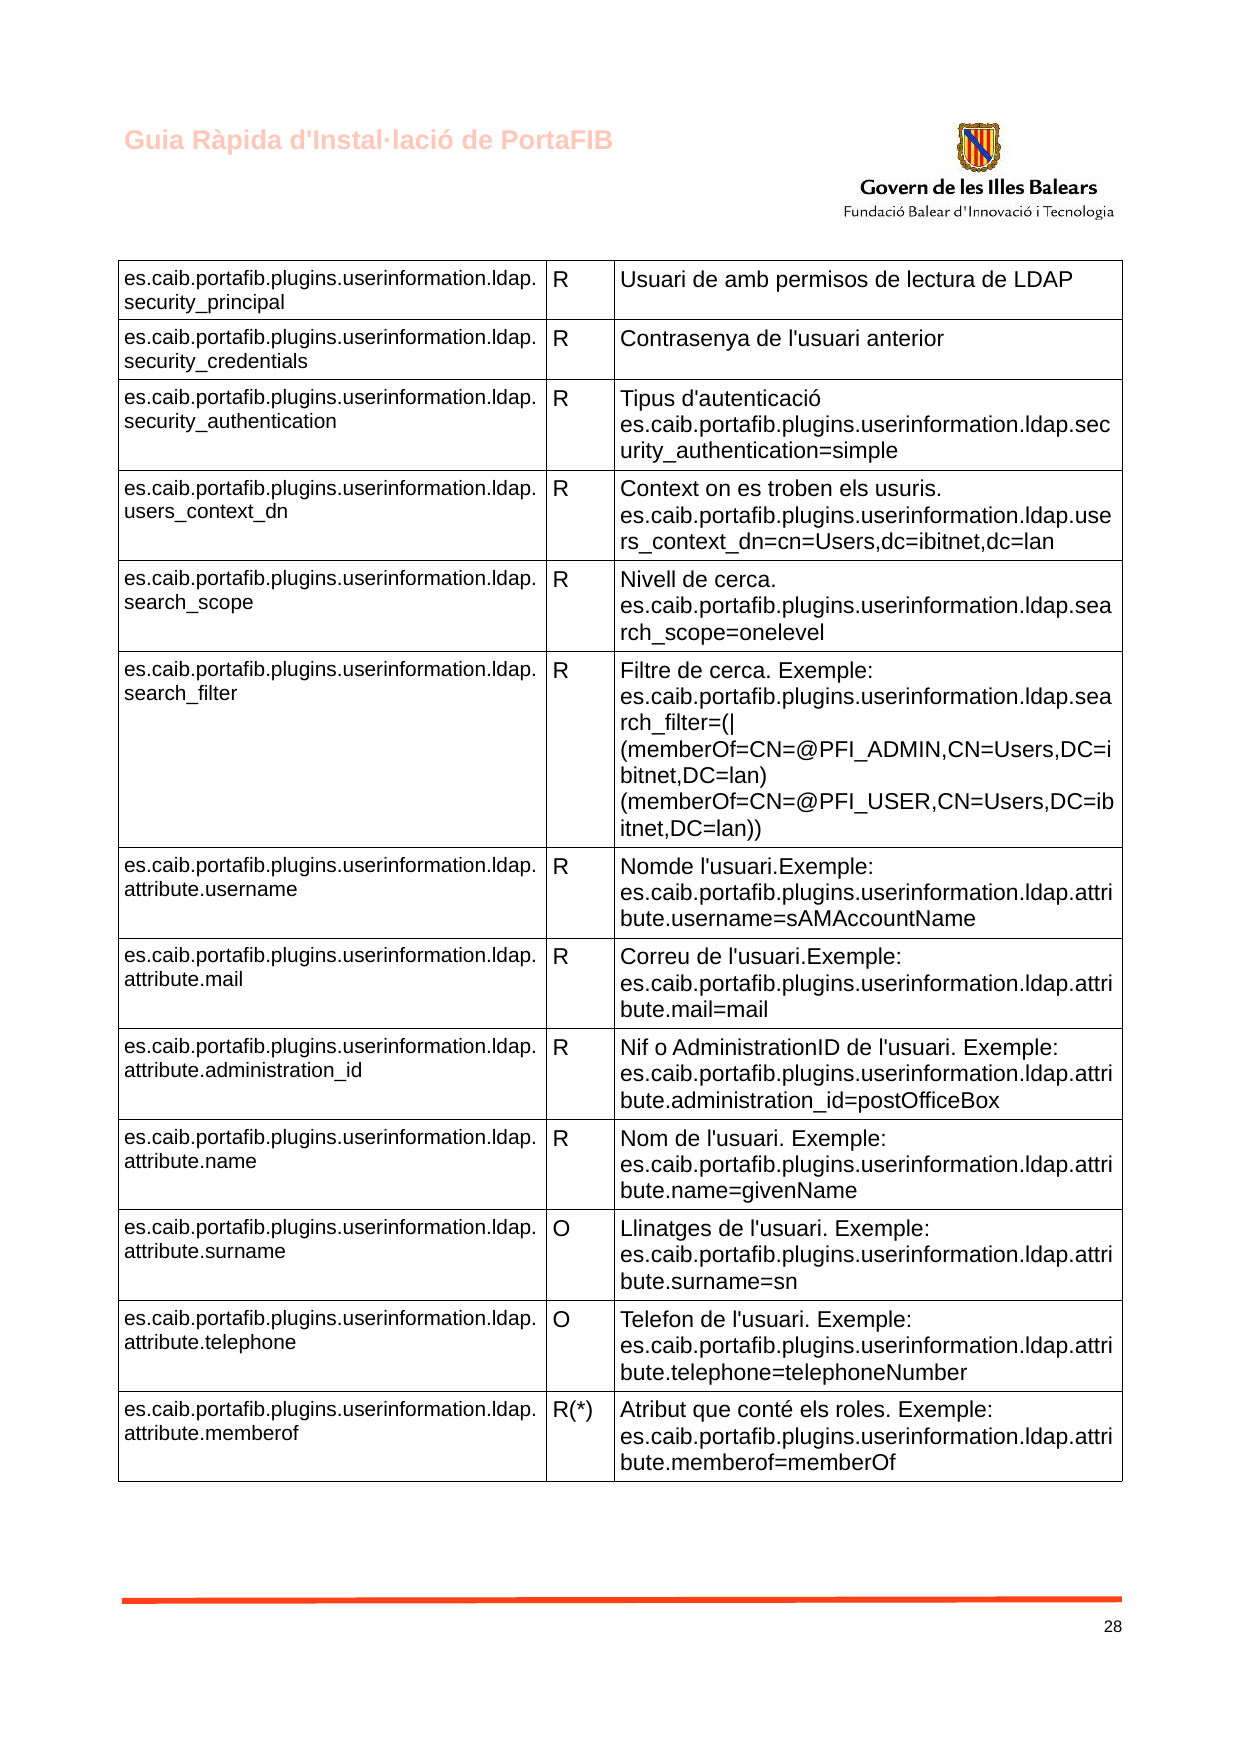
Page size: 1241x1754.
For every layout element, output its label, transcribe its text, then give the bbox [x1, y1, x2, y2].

table_cell Telefon de l'usuari. Exemple: es.caib.portafib.plugins.userinformation.ldap.attribute.telephone=telephoneNumber [615, 1301, 1122, 1391]
table_cell es.caib.portafib.plugins.userinformation.ldap.attribute.name [119, 1120, 546, 1209]
table_cell R [547, 561, 614, 651]
table_cell es.caib.portafib.plugins.userinformation.ldap.search_scope [119, 561, 546, 651]
table_cell Llinatges de l'usuari. Exemple: es.caib.portafib.plugins.userinformation.ldap.attribute.surname=sn [615, 1210, 1122, 1300]
table_cell R [547, 320, 614, 379]
table_cell O [547, 1210, 614, 1300]
table_cell es.caib.portafib.plugins.userinformation.ldap.security_principal [119, 261, 546, 319]
table_cell R [547, 471, 614, 560]
table_cell es.caib.portafib.plugins.userinformation.ldap.attribute.administration_id [119, 1029, 546, 1119]
table_cell Atribut que conté els roles. Exemple: es.caib.portafib.plugins.userinformation.ldap.attribute.memberof=memberOf [615, 1392, 1122, 1481]
table_cell es.caib.portafib.plugins.userinformation.ldap.attribute.surname [119, 1210, 546, 1300]
table_cell Nomde l'usuari.Exemple: es.caib.portafib.plugins.userinformation.ldap.attribute.username=sAMAccountName [615, 848, 1122, 937]
table_cell es.caib.portafib.plugins.userinformation.ldap.attribute.telephone [119, 1301, 546, 1391]
table_cell es.caib.portafib.plugins.userinformation.ldap.search_filter [119, 652, 546, 847]
table_cell Context on es troben els usuris. es.caib.portafib.plugins.userinformation.ldap.users_context_dn=cn=Users,dc=ibitnet,dc=lan [615, 471, 1122, 560]
table_cell R [547, 380, 614, 469]
table_cell R [547, 652, 614, 847]
table_cell R [547, 1120, 614, 1209]
picture [840, 123, 1117, 220]
table_cell es.caib.portafib.plugins.userinformation.ldap.attribute.mail [119, 939, 546, 1028]
table_cell R [547, 1029, 614, 1119]
table_cell O [547, 1301, 614, 1391]
table_cell R [547, 848, 614, 937]
table_cell Contrasenya de l'usuari anterior [615, 320, 1122, 379]
table_cell Filtre de cerca. Exemple: es.caib.portafib.plugins.userinformation.ldap.search_filter=(|(memberOf=CN=@PFI_ADMIN,CN=Users,DC=ibitnet,DC=lan)(memberOf=CN=@PFI_USER,CN=Users,DC=ibitnet,DC=lan)) [615, 652, 1122, 847]
table_cell es.caib.portafib.plugins.userinformation.ldap.security_credentials [119, 320, 546, 379]
table_cell R [547, 939, 614, 1028]
table_cell Usuari de amb permisos de lectura de LDAP [615, 261, 1122, 319]
table_cell es.caib.portafib.plugins.userinformation.ldap.attribute.memberof [119, 1392, 546, 1481]
table_cell R [547, 261, 614, 319]
table_cell R(*) [547, 1392, 614, 1481]
table_cell Nif o AdministrationID de l'usuari. Exemple: es.caib.portafib.plugins.userinformation.ldap.attribute.administration_id=postOfficeBox [615, 1029, 1122, 1119]
table_cell es.caib.portafib.plugins.userinformation.ldap.attribute.username [119, 848, 546, 937]
table_cell Nom de l'usuari. Exemple: es.caib.portafib.plugins.userinformation.ldap.attribute.name=givenName [615, 1120, 1122, 1209]
table_cell es.caib.portafib.plugins.userinformation.ldap.users_context_dn [119, 471, 546, 560]
table_cell Nivell de cerca. es.caib.portafib.plugins.userinformation.ldap.search_scope=onelevel [615, 561, 1122, 651]
table_cell es.caib.portafib.plugins.userinformation.ldap.security_authentication [119, 380, 546, 469]
table_cell Correu de l'usuari.Exemple: es.caib.portafib.plugins.userinformation.ldap.attribute.mail=mail [615, 939, 1122, 1028]
table_cell Tipus d'autenticació es.caib.portafib.plugins.userinformation.ldap.security_authentication=simple [615, 380, 1122, 469]
